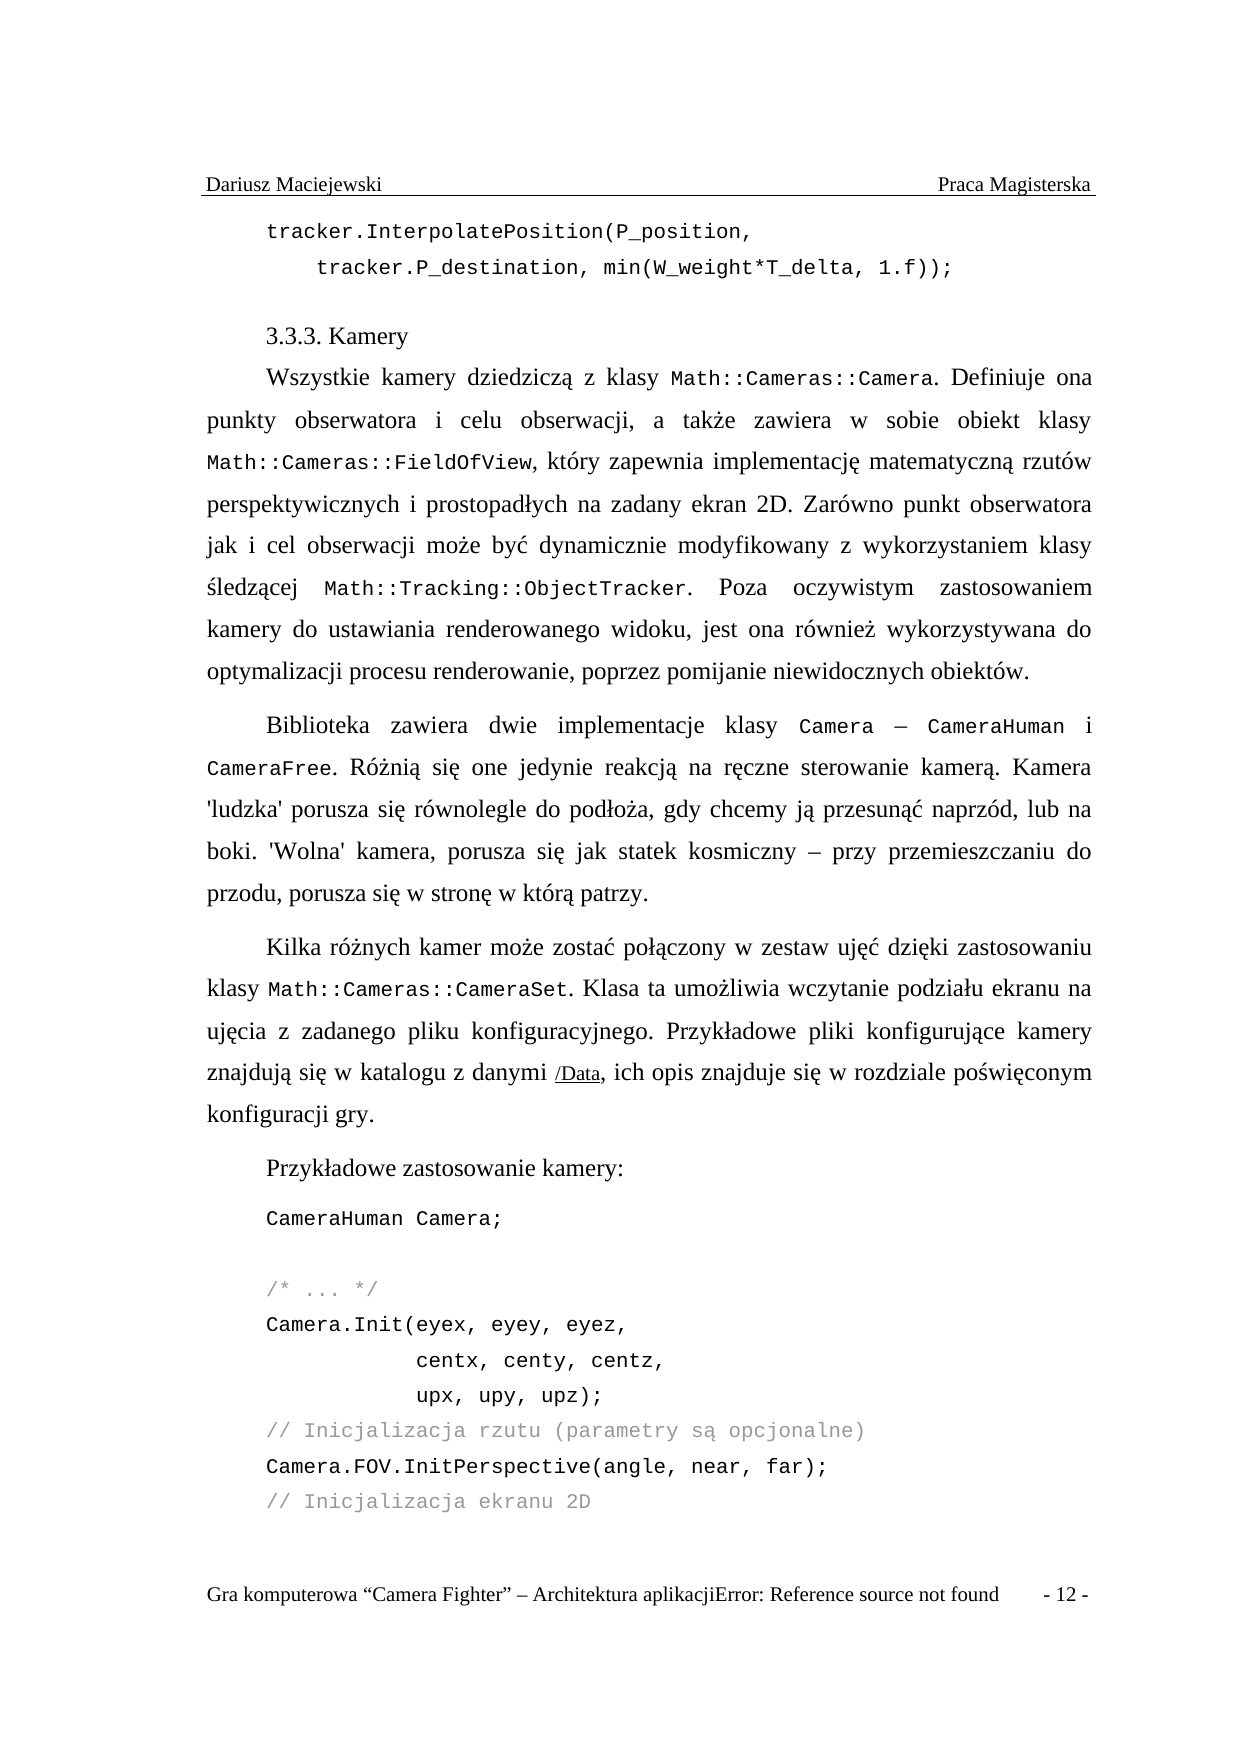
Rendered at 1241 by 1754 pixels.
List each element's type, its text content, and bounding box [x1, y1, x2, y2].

subtitle Kamery [207, 322, 1092, 349]
text // Inicjalizacja rzutu (parametry są opcjonalne) [266, 1421, 1033, 1444]
text Kilka różnych kamer może zostać połączony w zestaw ujęć dzięki zastosowaniu klasy Math::Cameras::CameraSet. Klasa ta umożliwia wczytanie podziału ekranu na ujęcia z zadanego pliku konfiguracyjnego. Przykładowe pliki konfigurujące kamery znajdują się w katalogu z danymi /Data, ich opis znajduje się w rozdziale poświęconym konfiguracji gry. [207, 933, 1092, 1128]
text Przykładowe zastosowanie kamery: [207, 1154, 1092, 1182]
text Camera.Init(eyex, eyey, eyez, centx, centy, centz, upx, upy, upz); [266, 1314, 1033, 1409]
text Camera.FOV.InitPerspective(angle, near, far); [266, 1456, 1033, 1479]
text Biblioteka zawiera dwie implementacje klasy Camera – CameraHuman i CameraFree. Różnią się one jedynie reakcją na ręczne sterowanie kamerą. Kamera 'ludzka' porusza się równolegle do podłoża, gdy chcemy ją przesunąć naprzód, lub na boki. 'Wolna' kamera, porusza się jak statek kosmiczny – przy przemieszczaniu do przodu, porusza się w stronę w którą patrzy. [207, 711, 1092, 906]
text // Inicjalizacja ekranu 2D [266, 1491, 1033, 1515]
text CameraHuman Camera; [266, 1208, 1033, 1232]
text tracker.InterpolatePosition(P_position, tracker.P_destination, min(W_weight*T_delta, 1.f)); [266, 221, 1033, 281]
text /* ... */ [266, 1279, 1033, 1302]
text Wszystkie kamery dziedziczą z klasy Math::Cameras::Camera. Definiuje ona punkty obserwatora i celu obserwacji, a także zawiera w sobie obiekt klasy Math::Cameras::FieldOfView, który zapewnia implementację matematyczną rzutów perspektywicznych i prostopadłych na zadany ekran 2D. Zarówno punkt obserwatora jak i cel obserwacji może być dynamicznie modyfikowany z wykorzystaniem klasy śledzącej Math::Tracking::ObjectTracker. Poza oczywistym zastosowaniem kamery do ustawiania renderowanego widoku, jest ona również wykorzystywana do optymalizacji procesu renderowanie, poprzez pomijanie niewidocznych obiektów. [207, 363, 1092, 684]
